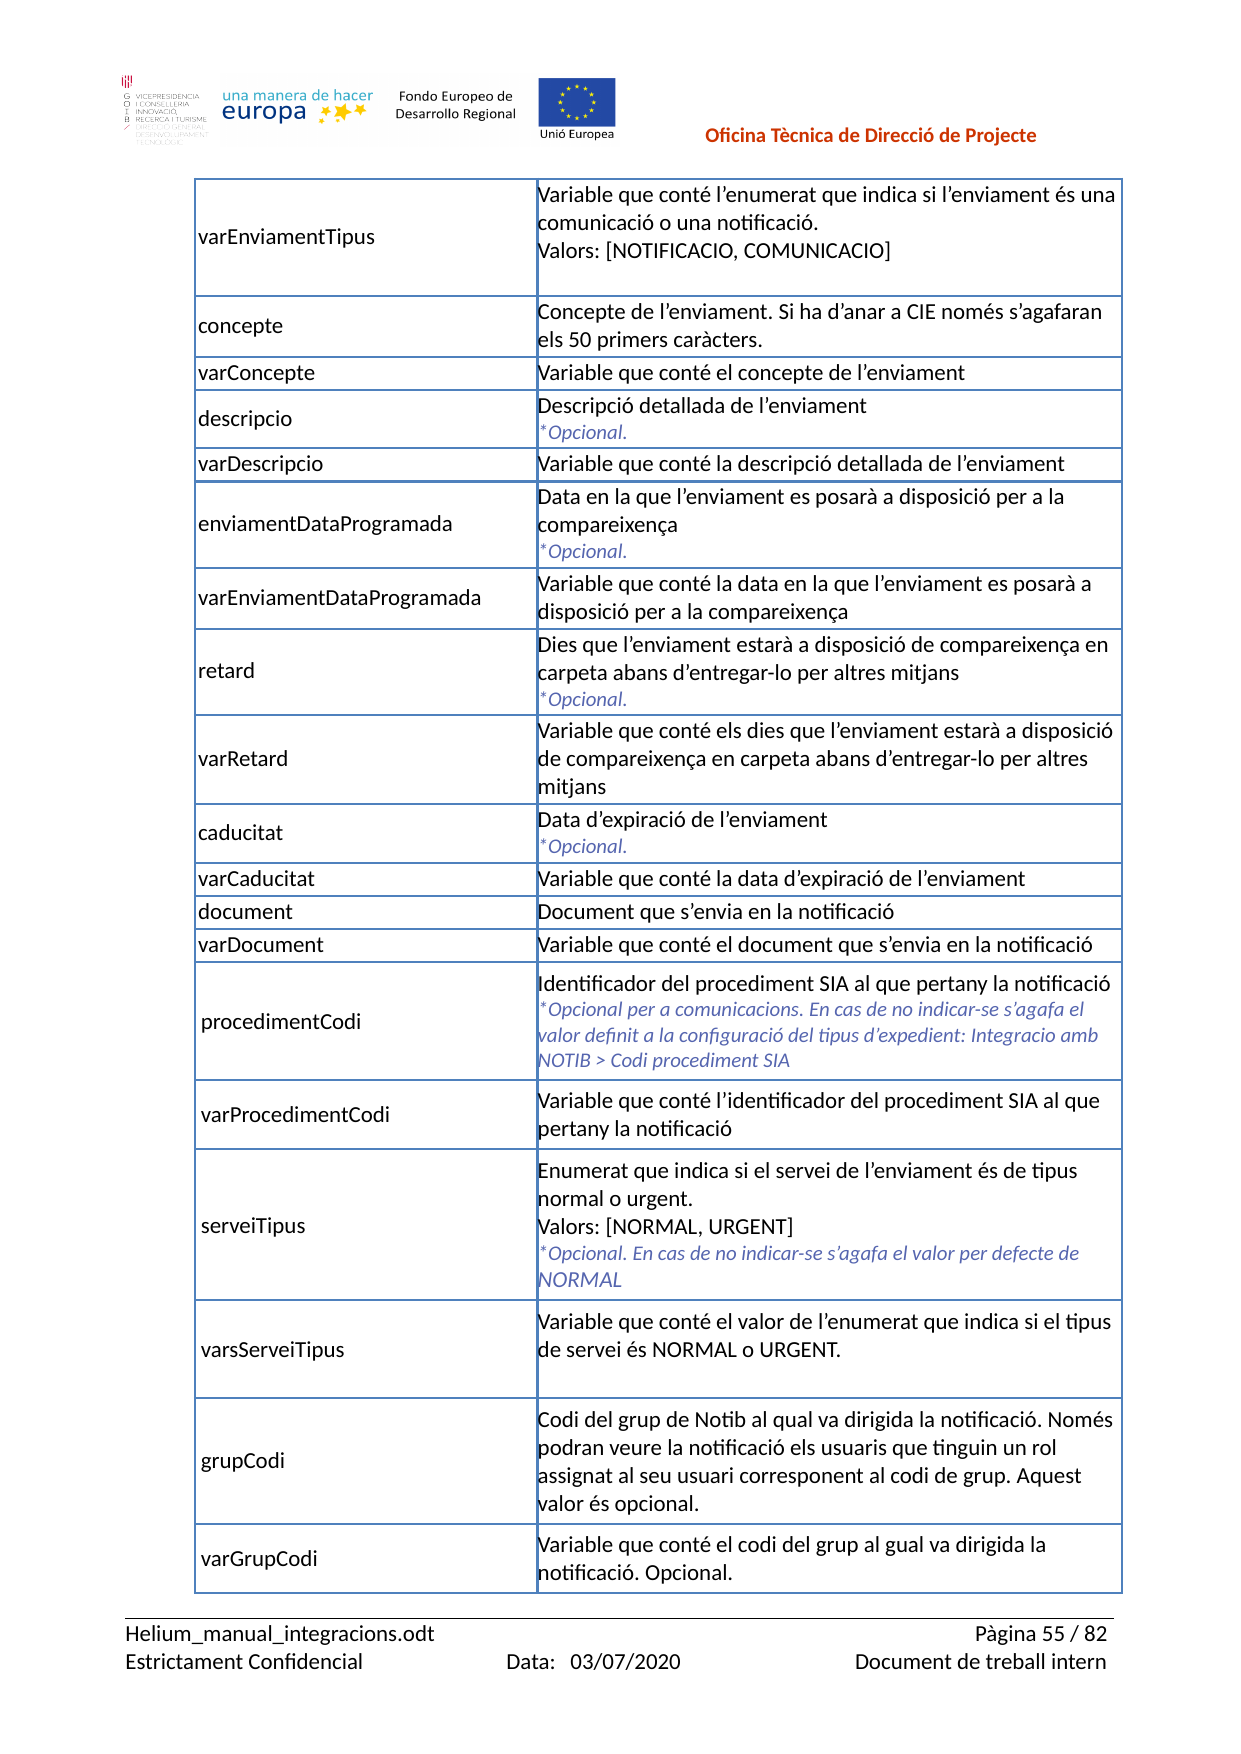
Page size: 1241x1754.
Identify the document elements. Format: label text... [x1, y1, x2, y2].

table_cell grupCodi [196, 1399, 536, 1522]
table_cell Document que s’envia en la notificació [539, 897, 1121, 928]
table_cell Concepte de l’enviament. Si ha d’anar a CIE només s’agafaran els 50 primers caràcters. [539, 297, 1121, 356]
table_cell Dies que l’enviament estarà a disposició de compareixença en carpeta abans d’entregar-lo per altres mitjans *Opcional. [539, 630, 1121, 714]
table_cell varEnviamentTipus [196, 180, 536, 295]
table_cell Variable que conté els dies que l’enviament estarà a disposició de compareixença en carpeta abans d’entregar-lo per altres mitjans [539, 716, 1121, 803]
table_cell Data d’expiració de l’enviament *Opcional. [539, 805, 1121, 862]
table_cell procedimentCodi [196, 963, 536, 1079]
table_cell Variable que conté el concepte de l’enviament [539, 358, 1121, 389]
table_cell varProcedimentCodi [196, 1081, 536, 1148]
table_cell Data en la que l’enviament es posarà a disposició per a la compareixença *Opcional. [539, 483, 1121, 567]
table_cell document [196, 897, 536, 928]
table_cell Codi del grup de Notib al qual va dirigida la notificació. Només podran veure la notificació els usuaris que tinguin un rol assignat al seu usuari corresponent al codi de grup. Aquest valor és opcional. [539, 1399, 1121, 1522]
table_cell Enumerat que indica si el servei de l’enviament és de tipus normal o urgent. Valors: [NORMAL, URGENT] *Opcional. En cas de no indicar-se s’agafa el valor per defecte de NORMAL [539, 1150, 1121, 1299]
table_cell Variable que conté el document que s’envia en la notificació [539, 930, 1121, 961]
picture [219, 73, 621, 147]
table_cell caducitat [196, 805, 536, 862]
table_cell varCaducitat [196, 864, 536, 895]
table_cell concepte [196, 297, 536, 356]
table_cell Variable que conté la data en la que l’enviament es posarà a disposició per a la compareixença [539, 569, 1121, 628]
table_cell Descripció detallada de l’enviament *Opcional. [539, 391, 1121, 447]
table_cell Variable que conté l’enumerat que indica si l’enviament és una comunicació o una notificació. Valors: [NOTIFICACIO, COMUNICACIO] [539, 180, 1121, 295]
table_cell varsServeiTipus [196, 1301, 536, 1397]
table_cell varRetard [196, 716, 536, 803]
table_cell Variable que conté l’identificador del procediment SIA al que pertany la notificació [539, 1081, 1121, 1148]
table_cell varGrupCodi [196, 1525, 536, 1592]
table_cell varConcepte [196, 358, 536, 389]
table_cell Identificador del procediment SIA al que pertany la notificació *Opcional per a comunicacions. En cas de no indicar-se s’agafa el valor definit a la configuració del tipus d’expedient: Integracio amb NOTIB > Codi procediment SIA [539, 963, 1121, 1079]
table_cell varEnviamentDataProgramada [196, 569, 536, 628]
table_cell Variable que conté el codi del grup al gual va dirigida la notificació. Opcional. [539, 1525, 1121, 1592]
table_cell varDocument [196, 930, 536, 961]
table_cell retard [196, 630, 536, 714]
picture [118, 73, 213, 147]
table_cell Variable que conté la descripció detallada de l’enviament [539, 449, 1121, 480]
table_cell serveiTipus [196, 1150, 536, 1299]
table_cell enviamentDataProgramada [196, 483, 536, 567]
table_cell Variable que conté la data d’expiració de l’enviament [539, 864, 1121, 895]
table_cell varDescripcio [196, 449, 536, 480]
table_cell Variable que conté el valor de l’enumerat que indica si el tipus de servei és NORMAL o URGENT. [539, 1301, 1121, 1397]
table_cell descripcio [196, 391, 536, 447]
